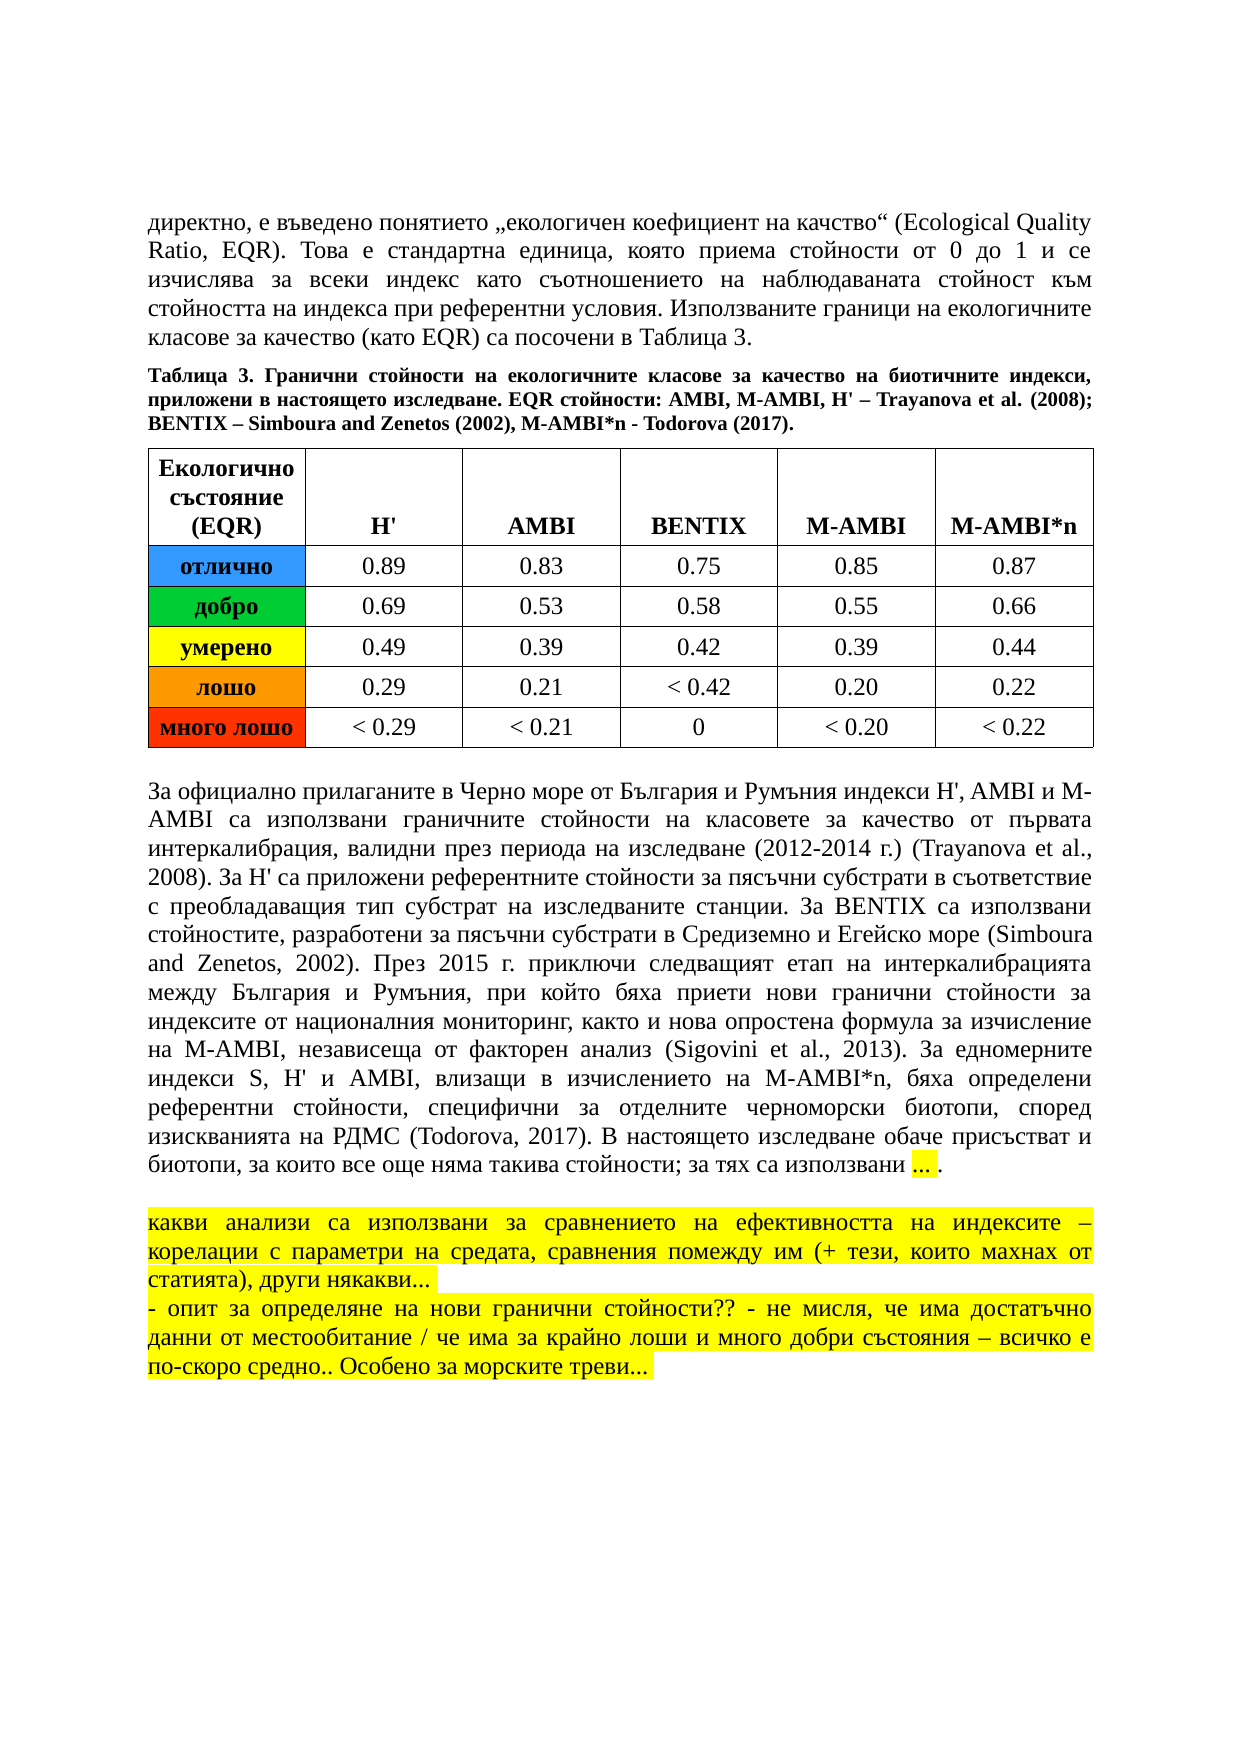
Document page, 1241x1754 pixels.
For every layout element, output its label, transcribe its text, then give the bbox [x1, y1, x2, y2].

table_cell 0.29 [306, 667, 462, 707]
table_cell умерено [149, 627, 305, 666]
table_header Екологично състояние (EQR) [149, 449, 305, 545]
table_cell 0.21 [463, 667, 620, 707]
table_cell < 0.29 [306, 708, 462, 747]
table_cell 0.49 [306, 627, 462, 666]
text какви анализи са използвани за сравнението на ефективността на индексите – корелации с параметри на средата, сравнения помежду им (+ тези, които махнах от статията), други някакви... [148, 1207, 1093, 1293]
table_cell 0.66 [936, 587, 1093, 626]
table_header BENTIX [621, 449, 777, 545]
table_cell отлично [149, 546, 305, 586]
table_cell 0.85 [778, 546, 935, 586]
table_cell 0.39 [778, 627, 935, 666]
table_cell 0.53 [463, 587, 620, 626]
table_cell 0.20 [778, 667, 935, 707]
table_cell 0.75 [621, 546, 777, 586]
text Таблица 3. Гранични стойности на екологичните класове за качество на биотичните индекси, приложени в настоящето изследване. EQR стойности: AMBI, M-AMBI, H' – Trayanova et al. (2008); BENTIX – Simboura and Zenetos (2002), M-AMBI*n - Todorova (2017). [148, 363, 1093, 435]
table_cell < 0.20 [778, 708, 935, 747]
table_cell 0.55 [778, 587, 935, 626]
table_cell 0.44 [936, 627, 1093, 666]
table_cell 0.42 [621, 627, 777, 666]
table_cell < 0.42 [621, 667, 777, 707]
table_cell лошо [149, 667, 305, 707]
table_cell добро [149, 587, 305, 626]
table_cell 0.58 [621, 587, 777, 626]
table_header AMBI [463, 449, 620, 545]
table_cell 0.83 [463, 546, 620, 586]
table_header M-AMBI [778, 449, 935, 545]
table_cell 0.87 [936, 546, 1093, 586]
table_cell 0 [621, 708, 777, 747]
table_cell 0.39 [463, 627, 620, 666]
table_header H' [306, 449, 462, 545]
text директно, е въведено понятието „екологичен коефициент на качство“ (Ecological Quality Ratio, EQR). Това е стандартна единица, която приема стойности от 0 до 1 и се изчислява за всеки индекс като съотношението на наблюдаваната стойност към стойността на индекса при референтни условия. Използваните граници на екологичните класове за качество (като EQR) са посочени в Таблица 3. [148, 207, 1093, 350]
table_cell много лошо [149, 708, 305, 747]
text За официално прилаганите в Черно море от България и Румъния индекси H', AMBI и M-AMBI са използвани граничните стойности на класовете за качество от първата интеркалибрация, валидни през периода на изследване (2012-2014 г.) (Trayanova et al., 2008). За H' са приложени референтните стойности за пясъчни субстрати в съответствие с преобладаващия тип субстрат на изследваните станции. За BENTIX са използвани стойностите, разработени за пясъчни субстрати в Средиземно и Егейско море (Simboura and Zenetos, 2002). През 2015 г. приключи следващият етап на интеркалибрацията между България и Румъния, при който бяха приети нови гранични стойности за индексите от националния мониторинг, както и нова опростена формула за изчисление на M-AMBI, независеща от факторен анализ (Sigovini et al., 2013). За едномерните индекси S, H' и AMBI, влизащи в изчислението на M-AMBI*n, бяха определени референтни стойности, специфични за отделните черноморски биотопи, според изискванията на РДМС (Todorova, 2017). В настоящето изследване обаче присъстват и биотопи, за които все още няма такива стойности; за тях са използвани ... . [148, 776, 1093, 1178]
table_cell 0.22 [936, 667, 1093, 707]
table_cell < 0.21 [463, 708, 620, 747]
table_cell < 0.22 [936, 708, 1093, 747]
table_cell 0.69 [306, 587, 462, 626]
table_header M-AMBI*n [936, 449, 1093, 545]
table_cell 0.89 [306, 546, 462, 586]
text - опит за определяне на нови гранични стойности?? - не мисля, че има достатъчно данни от местообитание / че има за крайно лоши и много добри състояния – всичко е по-скоро средно.. Особено за морските треви... [148, 1293, 1093, 1379]
